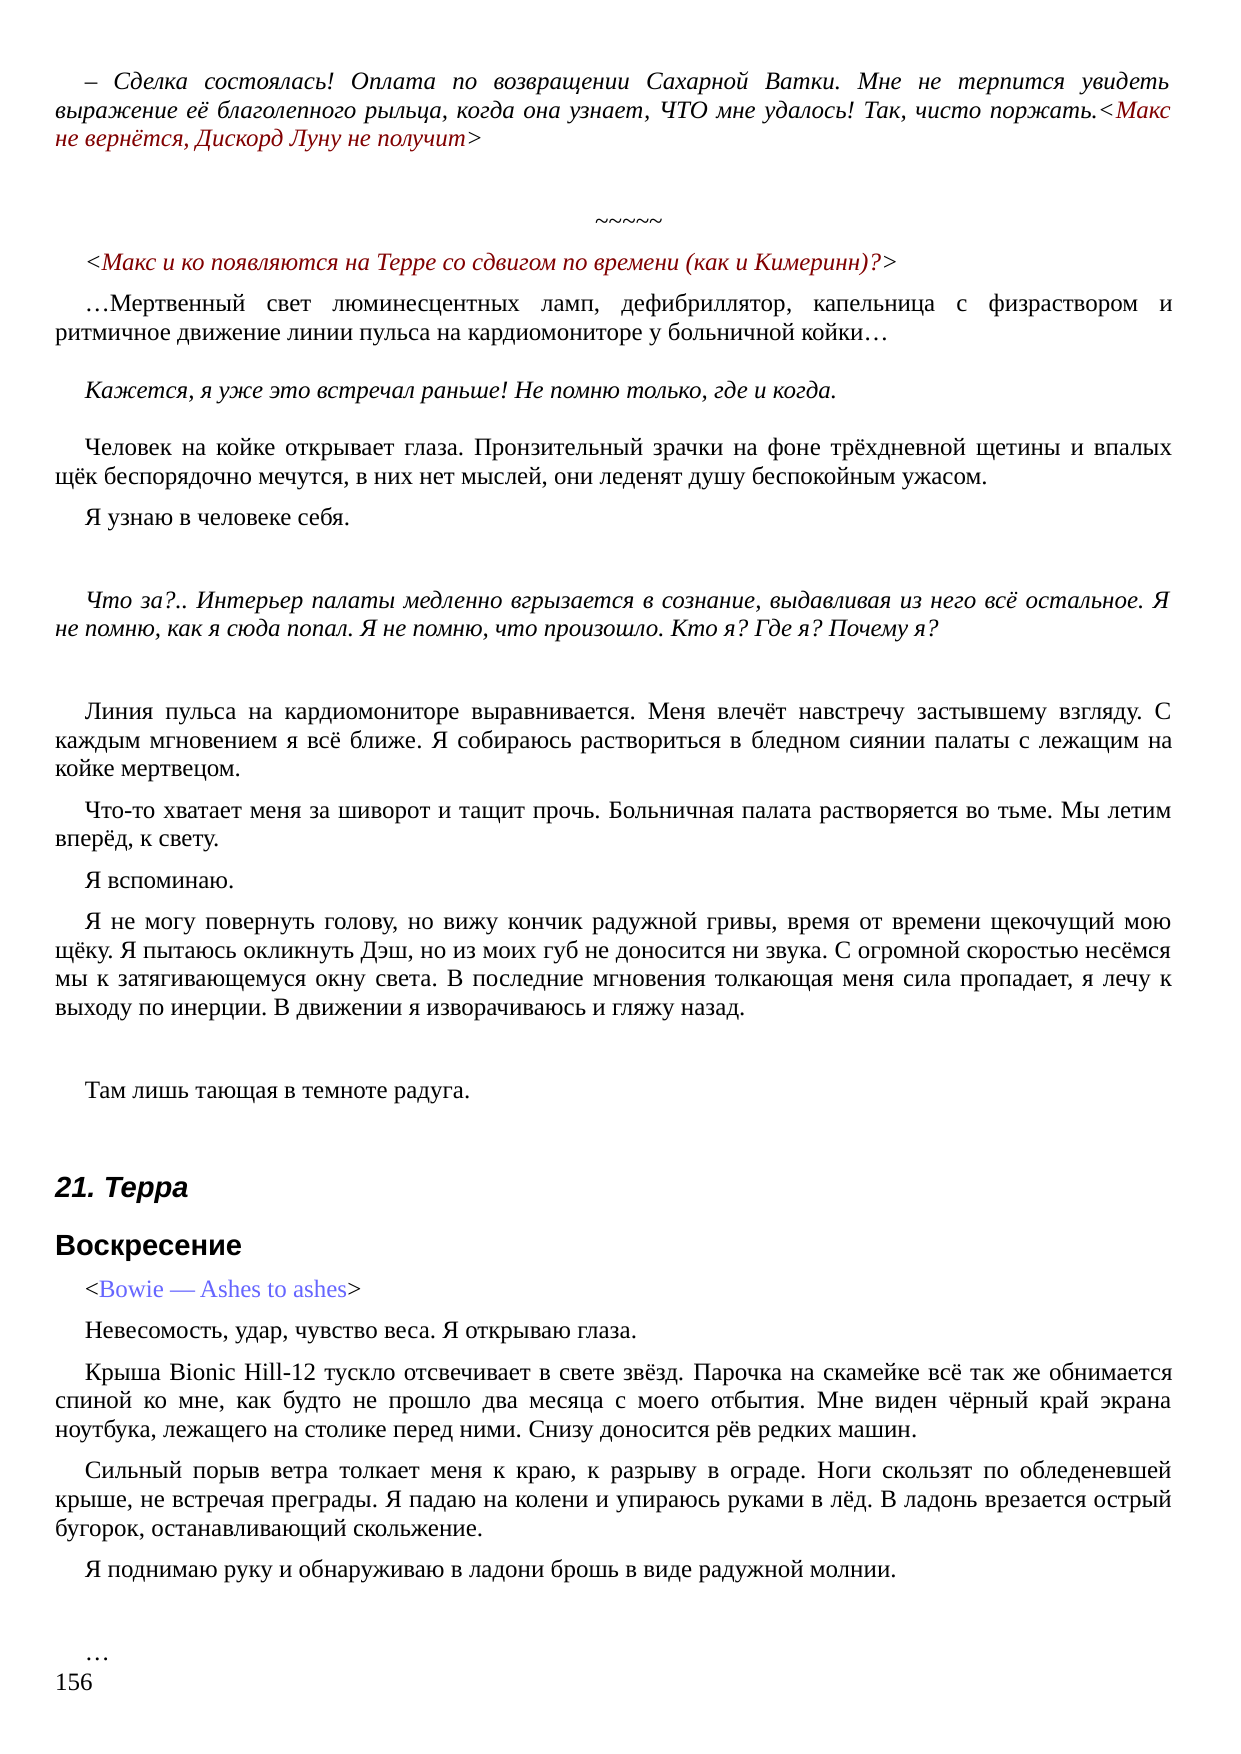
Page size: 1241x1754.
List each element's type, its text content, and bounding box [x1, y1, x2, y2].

text ~~~~~ [55, 206, 1173, 235]
text Что за?.. Интерьер палаты медленно вгрызается в сознание, выдавливая из него всё остальное. Я не помню, как я сюда попал. Я не помню, что произошло. Кто я? Где я? Почему я? [55, 585, 1173, 642]
text Что-то хватает меня за шиворот и тащит прочь. Больничная палата растворяется во тьме. Мы летим вперёд, к свету. [55, 795, 1173, 852]
text Кажется, я уже это встречал раньше! Не помню только, где и когда. [55, 375, 1173, 403]
text Человек на койке открывает глаза. Пронзительный зрачки на фоне трёхдневной щетины и впалых щёк беспорядочно мечутся, в них нет мыслей, они леденят душу беспокойным ужасом. [55, 432, 1173, 490]
text Невесомость, удар, чувство веса. Я открываю глаза. [55, 1316, 1173, 1344]
text – Сделка состоялась! Оплата по возвращении Сахарной Ватки. Мне не терпится увидеть выражение её благолепного рыльца, когда она узнает, ЧТО мне удалось! Так, чисто поржать.<Макс не вернётся, Дискорд Луну не получит> [55, 66, 1173, 152]
text <Макс и ко появляются на Терре со сдвигом по времени (как и Кимеринн)?> [55, 247, 1173, 276]
text … [55, 1637, 1173, 1666]
text Там лишь тающая в темноте радуга. [55, 1075, 1173, 1103]
text Я вспоминаю. [55, 865, 1173, 893]
subtitle Воскресение [55, 1228, 1173, 1262]
text <Bowie — Ashes to ashes> [55, 1274, 1173, 1303]
text Крыша Bionic Hill-12 тускло отсвечивает в свете звёзд. Парочка на скамейке всё так же обнимается спиной ко мне, как будто не прошло два месяца с моего отбытия. Мне виден чёрный край экрана ноутбука, лежащего на столике перед ними. Снизу доносится рёв редких машин. [55, 1357, 1173, 1443]
text Я не могу повернуть голову, но вижу кончик радужной гривы, время от времени щекочущий мою щёку. Я пытаюсь окликнуть Дэш, но из моих губ не доносится ни звука. С огромной скоростью несёмся мы к затягивающемуся окну света. В последние мгновения толкающая меня сила пропадает, я лечу к выходу по инерции. В движении я изворачиваюсь и гляжу назад. [55, 906, 1173, 1021]
text …Мертвенный свет люминесцентных ламп, дефибриллятор, капельница с физраствором и ритмичное движение линии пульса на кардиомониторе у больничной койки… [55, 288, 1173, 346]
subtitle 21. Терра [55, 1170, 1173, 1203]
text Я узнаю в человеке себя. [55, 502, 1173, 531]
text Сильный порыв ветра толкает меня к краю, к разрыву в ограде. Ноги скользят по обледеневшей крыше, не встречая преграды. Я падаю на колени и упираюсь руками в лёд. В ладонь врезается острый бугорок, останавливающий скольжение. [55, 1456, 1173, 1542]
text Я поднимаю руку и обнаруживаю в ладони брошь в виде радужной молнии. [55, 1554, 1173, 1583]
text Линия пульса на кардиомониторе выравнивается. Меня влечёт навстречу застывшему взгляду. С каждым мгновением я всё ближе. Я собираюсь раствориться в бледном сиянии палаты с лежащим на койке мертвецом. [55, 696, 1173, 782]
